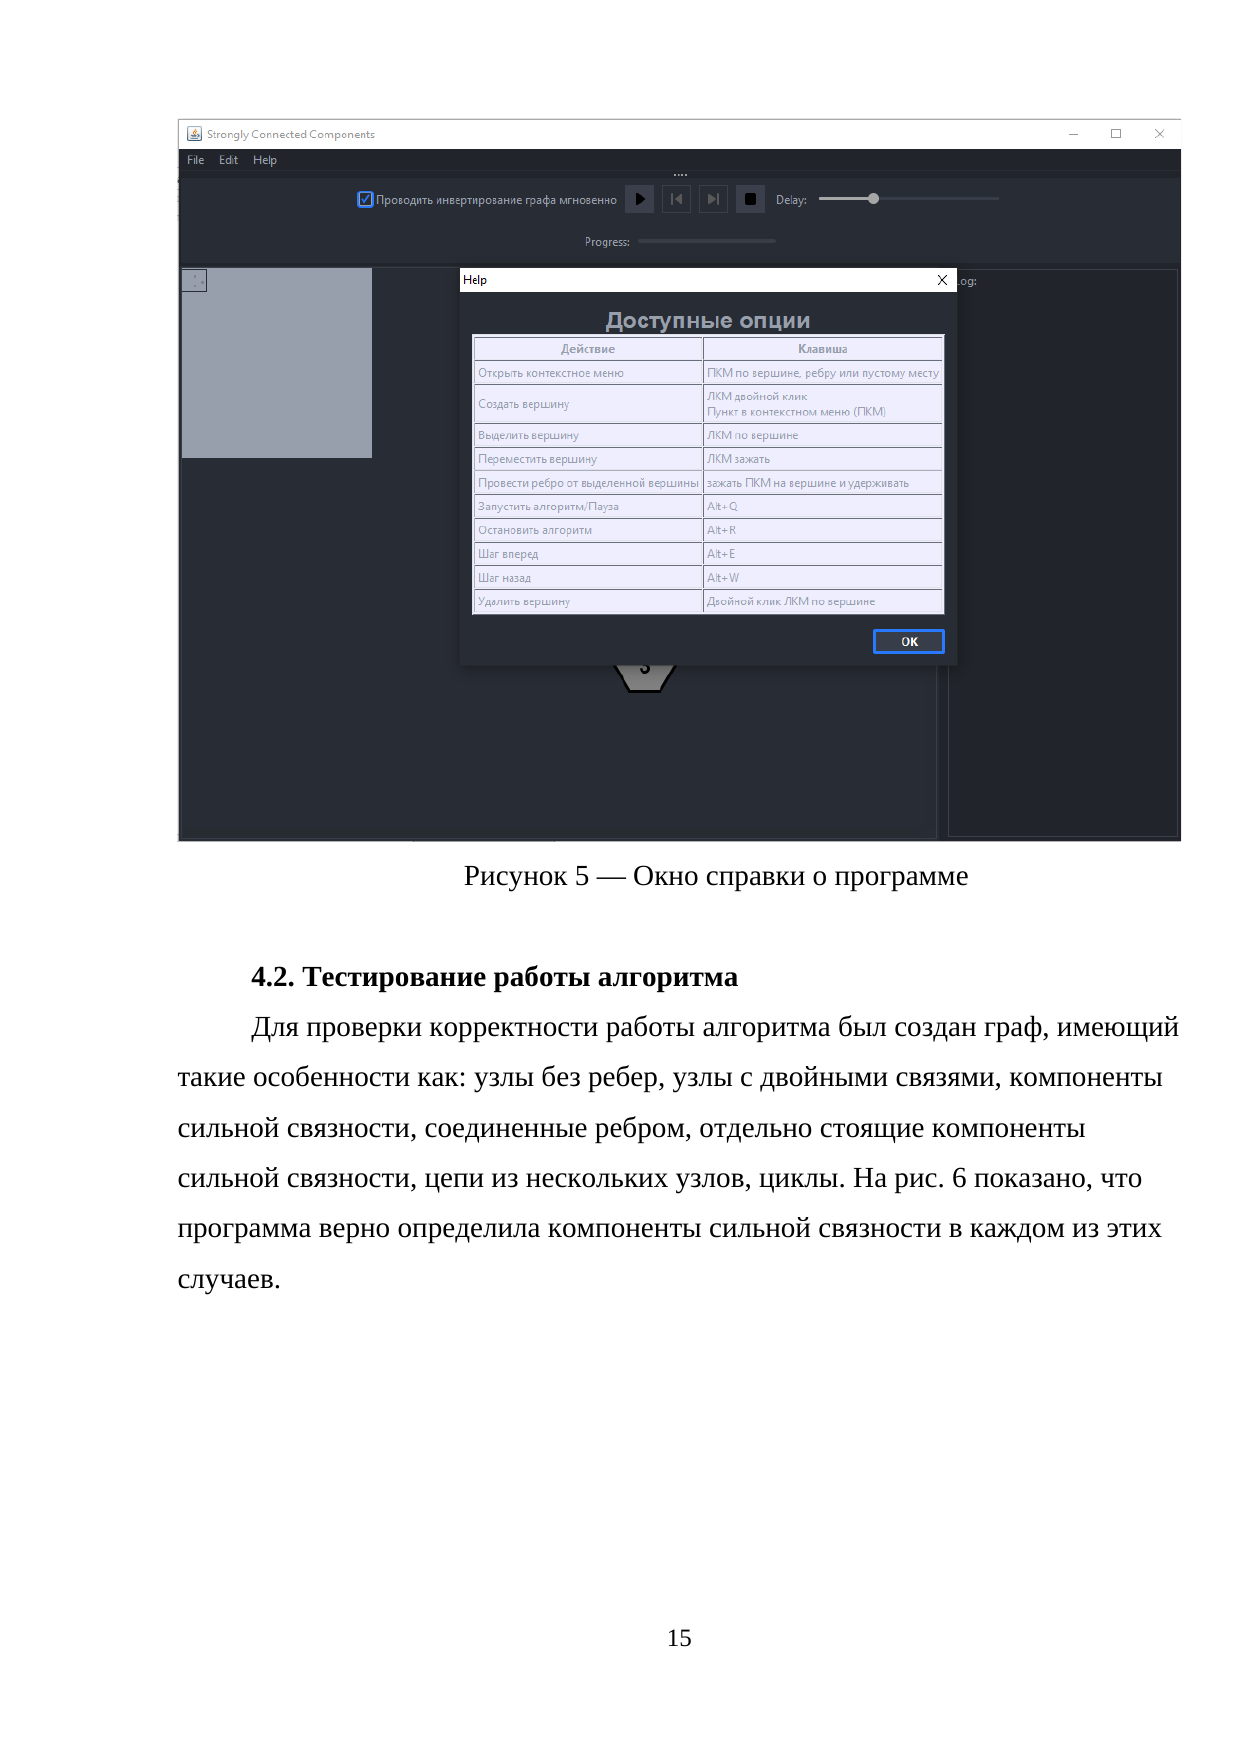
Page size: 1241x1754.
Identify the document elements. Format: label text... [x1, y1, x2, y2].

text Для проверки корректности работы алгоритма был создан граф, имеющий такие особенности как: узлы без ребер, узлы с двойными связями, компоненты сильной связности, соединенные ребром, отдельно стоящие компоненты сильной связности, цепи из нескольких узлов, циклы. На рис. 6 показано, что программа верно определила компоненты сильной связности в каждом из этих случаев. [177, 1009, 1181, 1294]
text 4.2. Тестирование работы алгоритма [177, 959, 1181, 992]
picture [177, 118, 1182, 842]
text Рисунок 5 — Окно справки о программе [177, 842, 1181, 892]
